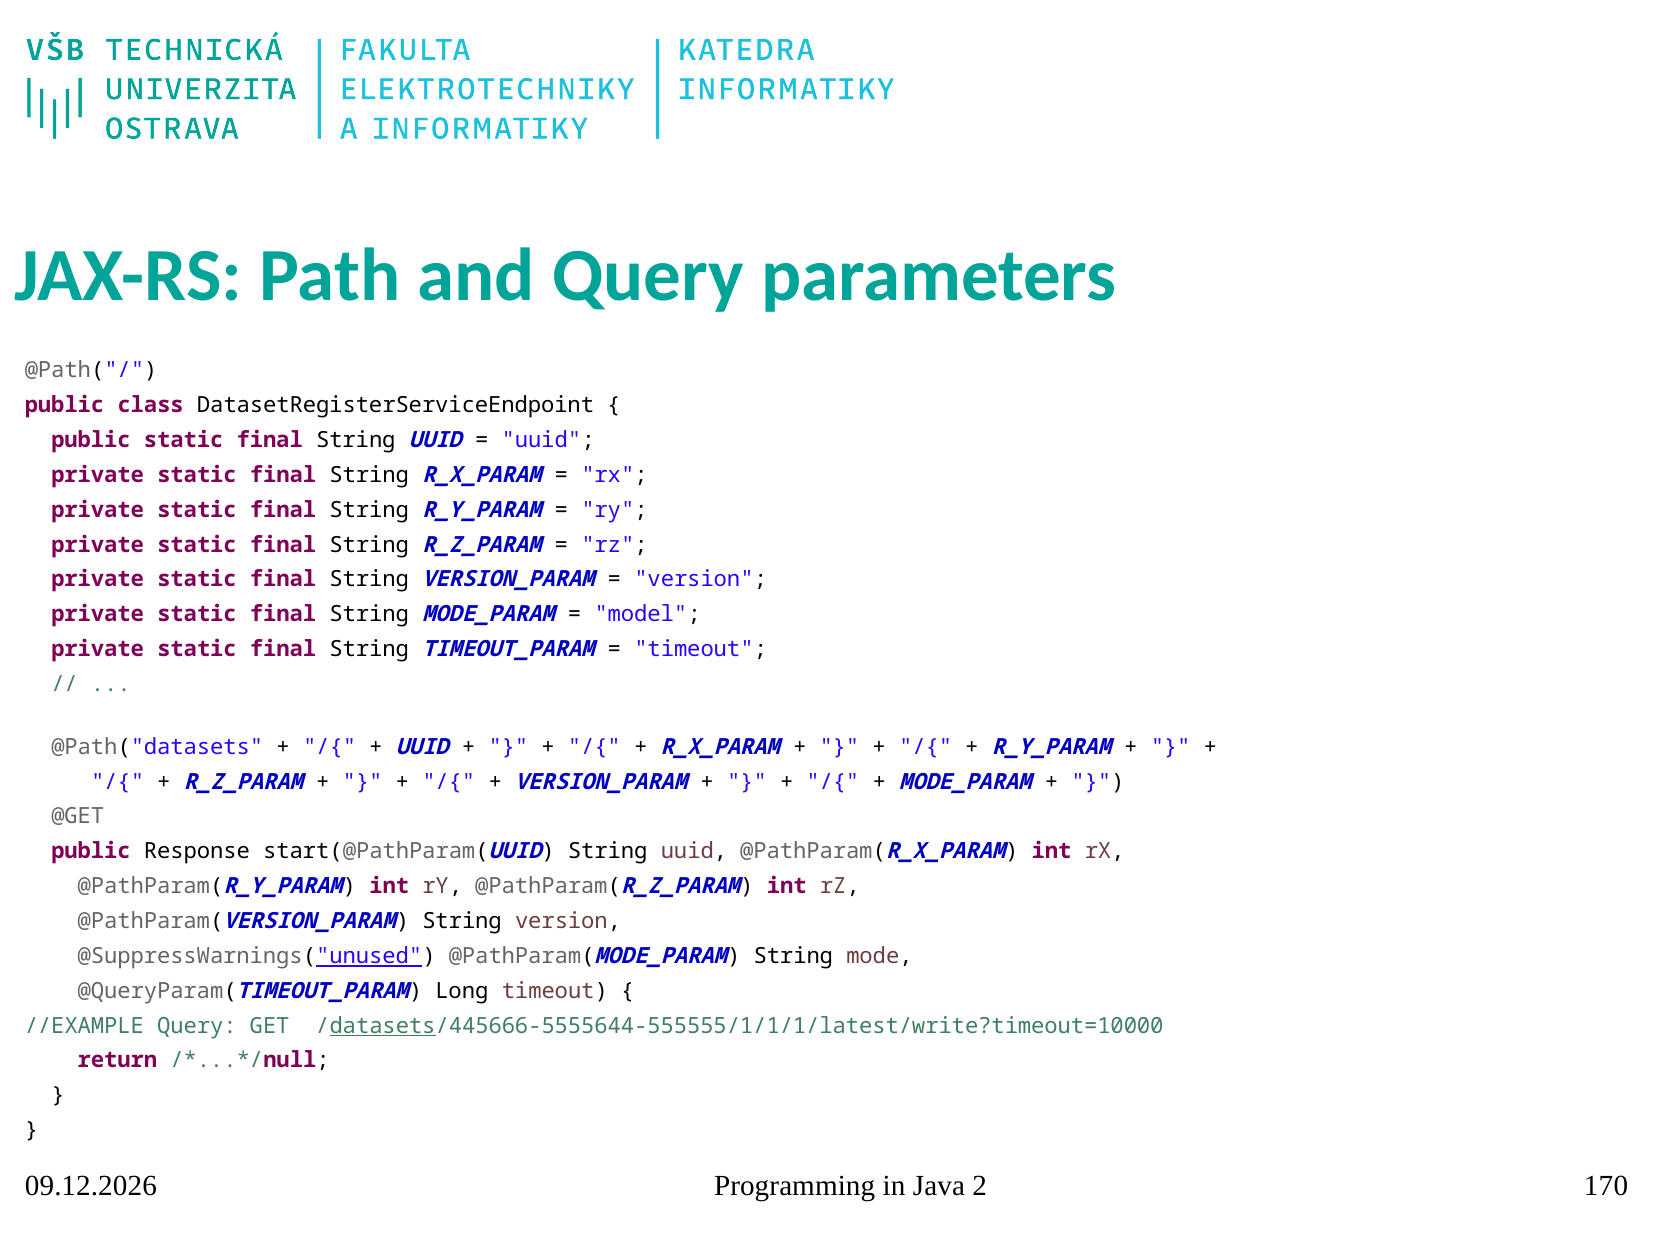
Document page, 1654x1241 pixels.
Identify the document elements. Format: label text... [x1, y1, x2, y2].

picture [26, 31, 894, 139]
list @Path("/") public class DatasetRegisterServiceEndpoint { public static final String UUID = "uuid"; private static final String R_X_PARAM = "rx"; private static final String R_Y_PARAM = "ry"; private static final String R_Z_PARAM = "rz"; private static final String VERSION_PARAM = "version"; private static final String MODE_PARAM = "model"; private static final String TIMEOUT_PARAM = "timeout"; // ... @Path("datasets" + "/{" + UUID + "}" + "/{" + R_X_PARAM + "}" + "/{" + R_Y_PARAM + "}" + "/{" + R_Z_PARAM + "}" + "/{" + VERSION_PARAM + "}" + "/{" + MODE_PARAM + "}") @GET public Response start(@PathParam(UUID) String uuid, @PathParam(R_X_PARAM) int rX, @PathParam(R_Y_PARAM) int rY, @PathParam(R_Z_PARAM) int rZ, @PathParam(VERSION_PARAM) String version, @SuppressWarnings("unused") @PathParam(MODE_PARAM) String mode, @QueryParam(TIMEOUT_PARAM) Long timeout) { //EXAMPLE Query: GET /datasets/445666-5555644-555555/1/1/1/latest/write?timeout=10000 return /*...*/null; } } [24, 354, 1629, 1146]
title JAX-RS: Path and Query parameters [14, 165, 1619, 319]
